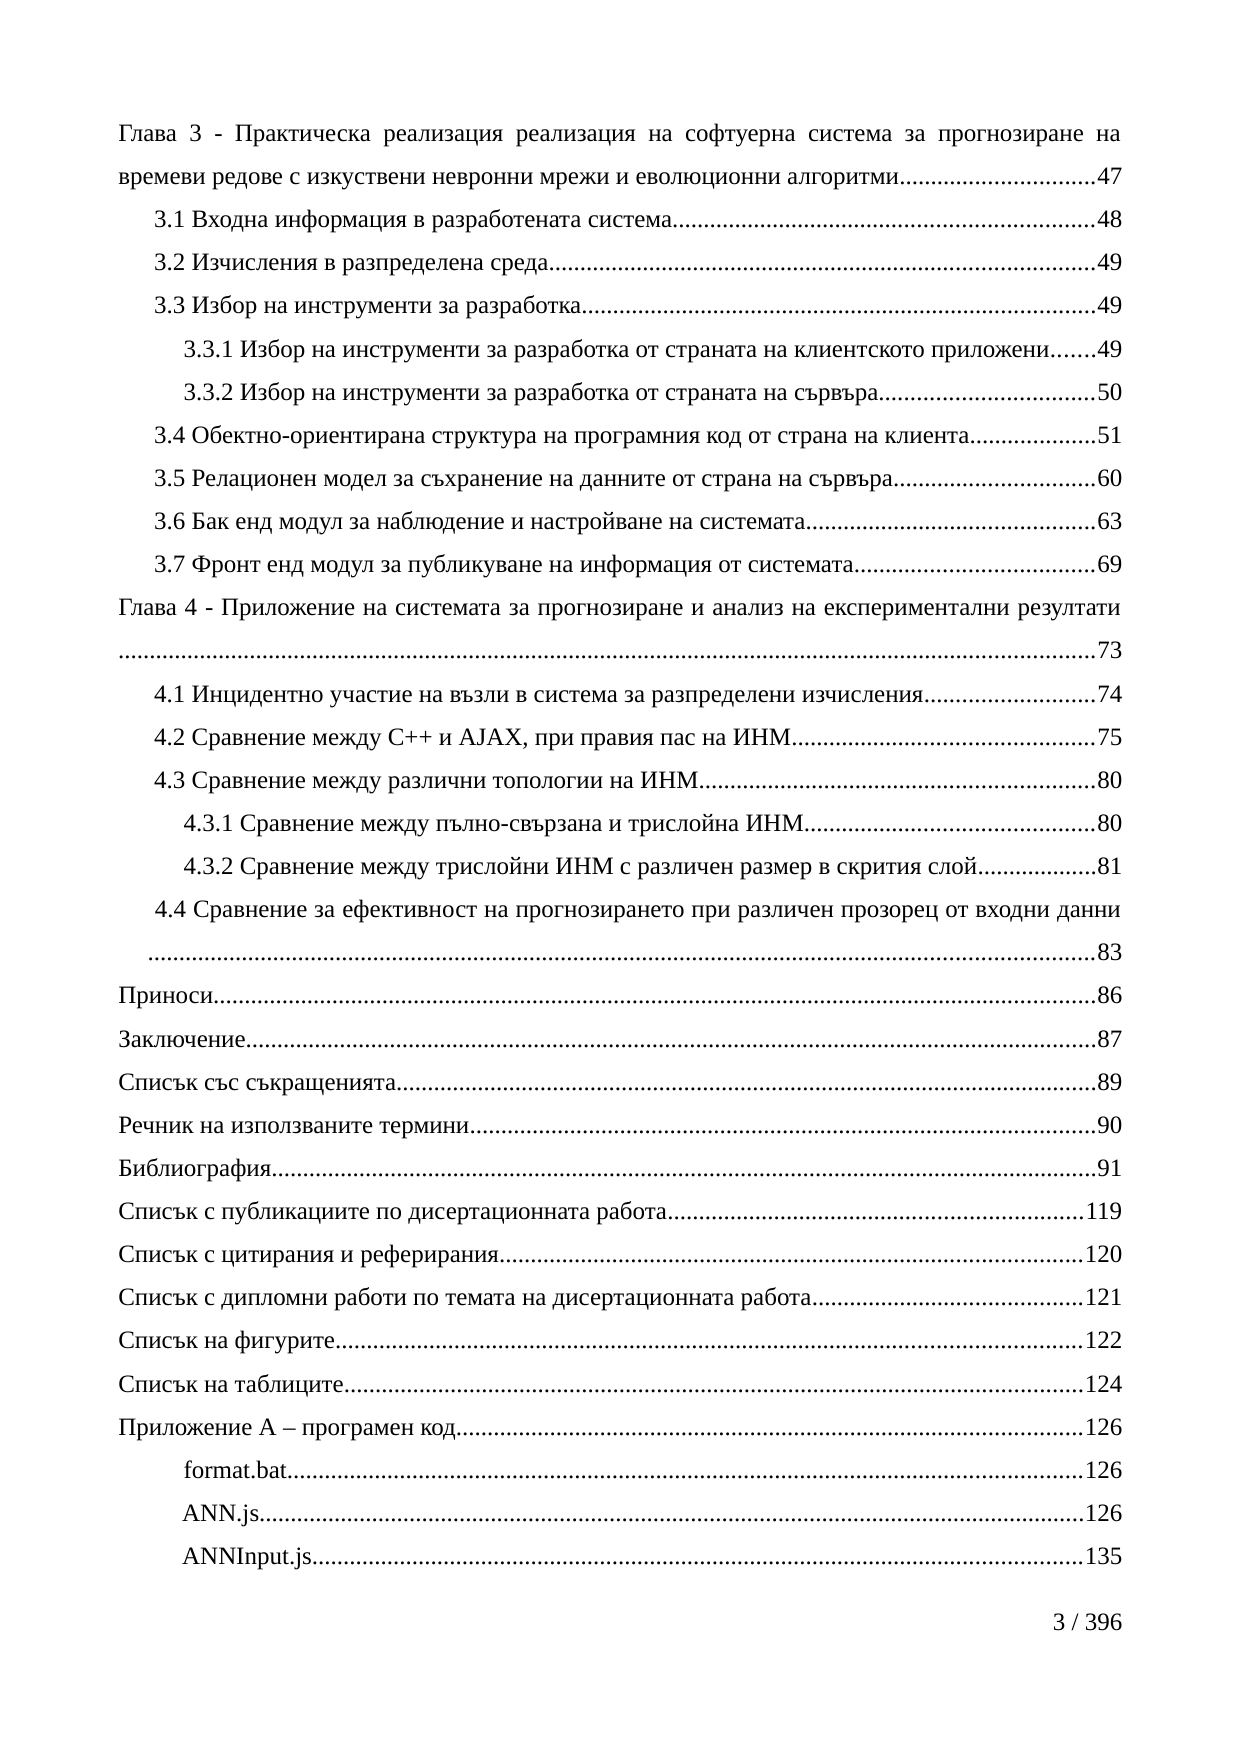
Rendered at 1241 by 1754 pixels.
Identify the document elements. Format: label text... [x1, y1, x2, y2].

text 3.3.1 Избор на инструменти за разработка от страната на клиентското приложени 49 [177, 334, 1122, 362]
text 4.3 Сравнение между различни топологии на ИНМ 80 [148, 765, 1122, 794]
text 3.3.2 Избор на инструменти за разработка от страната на сървъра 50 [177, 377, 1122, 406]
text Приноси 86 [118, 981, 1122, 1009]
text Библиография 91 [118, 1153, 1122, 1182]
text 3.6 Бак енд модул за наблюдение и настройване на системата 63 [148, 506, 1122, 535]
text 4.1 Инцидентно участие на възли в система за разпределени изчисления 74 [148, 679, 1122, 707]
text Списък със съкращенията 89 [118, 1067, 1122, 1096]
text Глава 3 - Практическа реализация реализация на софтуерна система за прогнозиране на времеви редове с изкуствени невронни мрежи и еволюционни алгоритми 47 [118, 118, 1122, 190]
text format.bat 126 [177, 1455, 1122, 1484]
text 3.7 Фронт енд модул за публикуване на информация от системата 69 [148, 549, 1122, 578]
text 4.4 Сравнение за ефективност на прогнозирането при различен прозорец от входни данни 83 [148, 894, 1122, 966]
text Приложение А – програмен код 126 [118, 1412, 1122, 1441]
text 3.1 Входна информация в разработената система 48 [148, 204, 1122, 233]
text ANNInput.js 135 [177, 1541, 1122, 1570]
text Списък с публикациите по дисертационната работа 119 [118, 1196, 1122, 1225]
text Списък на фигурите 122 [118, 1326, 1122, 1354]
text 3.3 Избор на инструменти за разработка 49 [148, 291, 1122, 319]
text ANN.js 126 [177, 1498, 1122, 1527]
text Списък на таблиците 124 [118, 1369, 1122, 1397]
text 3.5 Релационен модел за съхранение на данните от страна на сървъра 60 [148, 463, 1122, 492]
text Глава 4 - Приложение на системата за прогнозиране и анализ на експериментални резултати 73 [118, 592, 1122, 664]
text 4.2 Сравнение между C++ и AJAX, при правия пас на ИНМ 75 [148, 722, 1122, 751]
text Заключение 87 [118, 1024, 1122, 1052]
text 4.3.2 Сравнение между трислойни ИНМ с различен размер в скрития слой 81 [177, 851, 1122, 880]
text 3.4 Обектно-ориентирана структура на програмния код от страна на клиента 51 [148, 420, 1122, 449]
text 3.2 Изчисления в разпределена среда 49 [148, 247, 1122, 276]
text Речник на използваните термини 90 [118, 1110, 1122, 1139]
text Списък с дипломни работи по темата на дисертационната работа 121 [118, 1282, 1122, 1311]
text 4.3.1 Сравнение между пълно-свързана и трислойна ИНМ 80 [177, 808, 1122, 837]
text Списък с цитирания и реферирания 120 [118, 1239, 1122, 1268]
